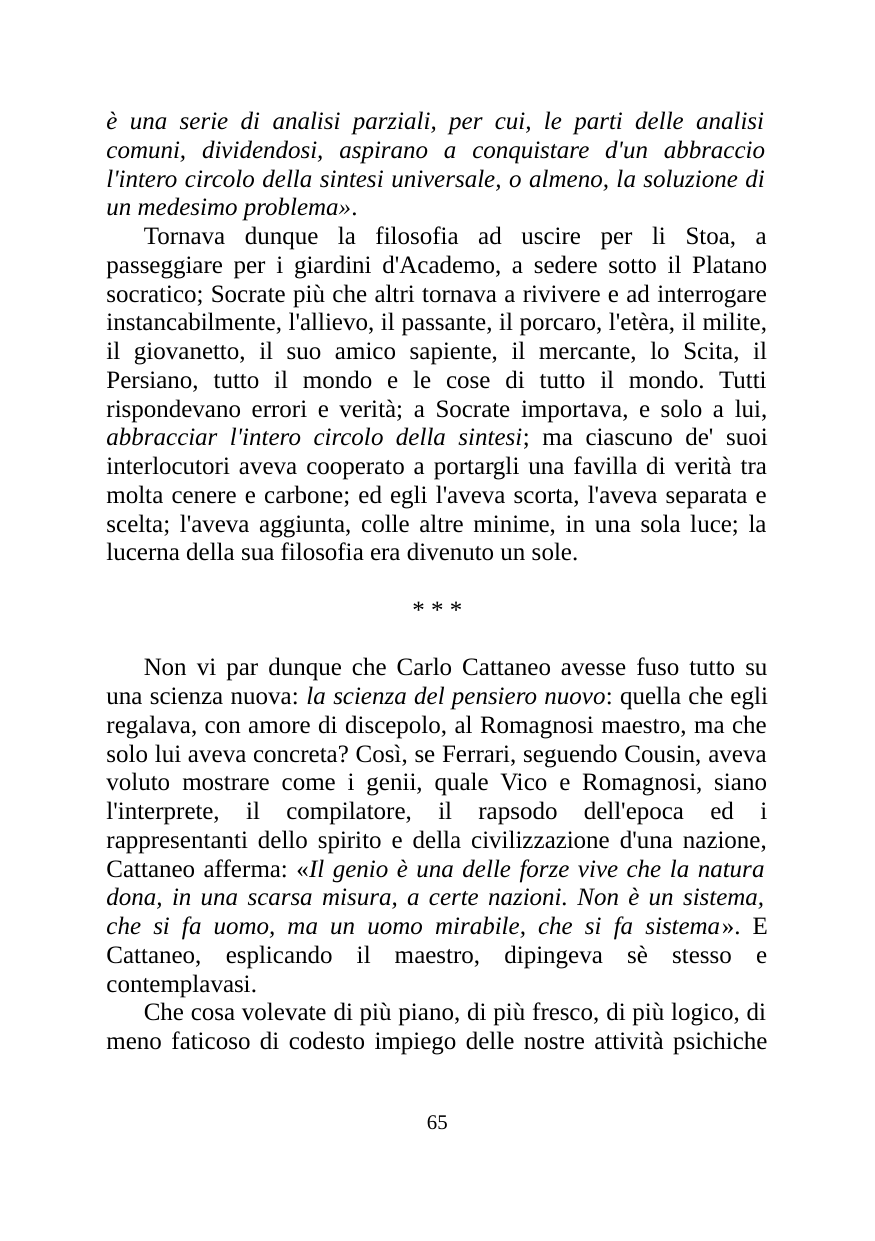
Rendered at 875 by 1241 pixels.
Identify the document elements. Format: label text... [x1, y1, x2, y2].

text Non vi par dunque che Carlo Cattaneo avesse fuso tutto su una scienza nuova: la scienza del pensiero nuovo: quella che egli regalava, con amore di discepolo, al Romagnosi maestro, ma che solo lui aveva concreta? Così, se Ferrari, seguendo Cousin, aveva voluto mostrare come i genii, quale Vico e Romagnosi, siano l'interprete, il compilatore, il rapsodo dell'epoca ed i rappresentanti dello spirito e della civilizzazione d'una nazione, Cattaneo afferma: «Il genio è una delle forze vive che la natura dona, in una scarsa misura, a certe nazioni. Non è un sistema, che si fa uomo, ma un uomo mirabile, che si fa sistema». E Cattaneo, esplicando il maestro, dipingeva sè stesso e contemplavasi. [106, 652, 768, 997]
text è una serie di analisi parziali, per cui, le parti delle analisi comuni, dividendosi, aspirano a conquistare d'un abbraccio l'intero circolo della sintesi universale, o almeno, la soluzione di un medesimo problema». [106, 106, 768, 221]
text * * * [106, 595, 768, 624]
text Che cosa volevate di più piano, di più fresco, di più logico, di meno faticoso di codesto impiego delle nostre attività psichiche [106, 997, 768, 1055]
text Tornava dunque la filosofia ad uscire per li Stoa, a passeggiare per i giardini d'Academo, a sedere sotto il Platano socratico; Socrate più che altri tornava a rivivere e ad interrogare instancabilmente, l'allievo, il passante, il porcaro, l'etèra, il milite, il giovanetto, il suo amico sapiente, il mercante, lo Scita, il Persiano, tutto il mondo e le cose di tutto il mondo. Tutti rispondevano errori e verità; a Socrate importava, e solo a lui, abbracciar l'intero circolo della sintesi; ma ciascuno de' suoi interlocutori aveva cooperato a portargli una favilla di verità tra molta cenere e carbone; ed egli l'aveva scorta, l'aveva separata e scelta; l'aveva aggiunta, colle altre minime, in una sola luce; la lucerna della sua filosofia era divenuto un sole. [106, 221, 768, 566]
